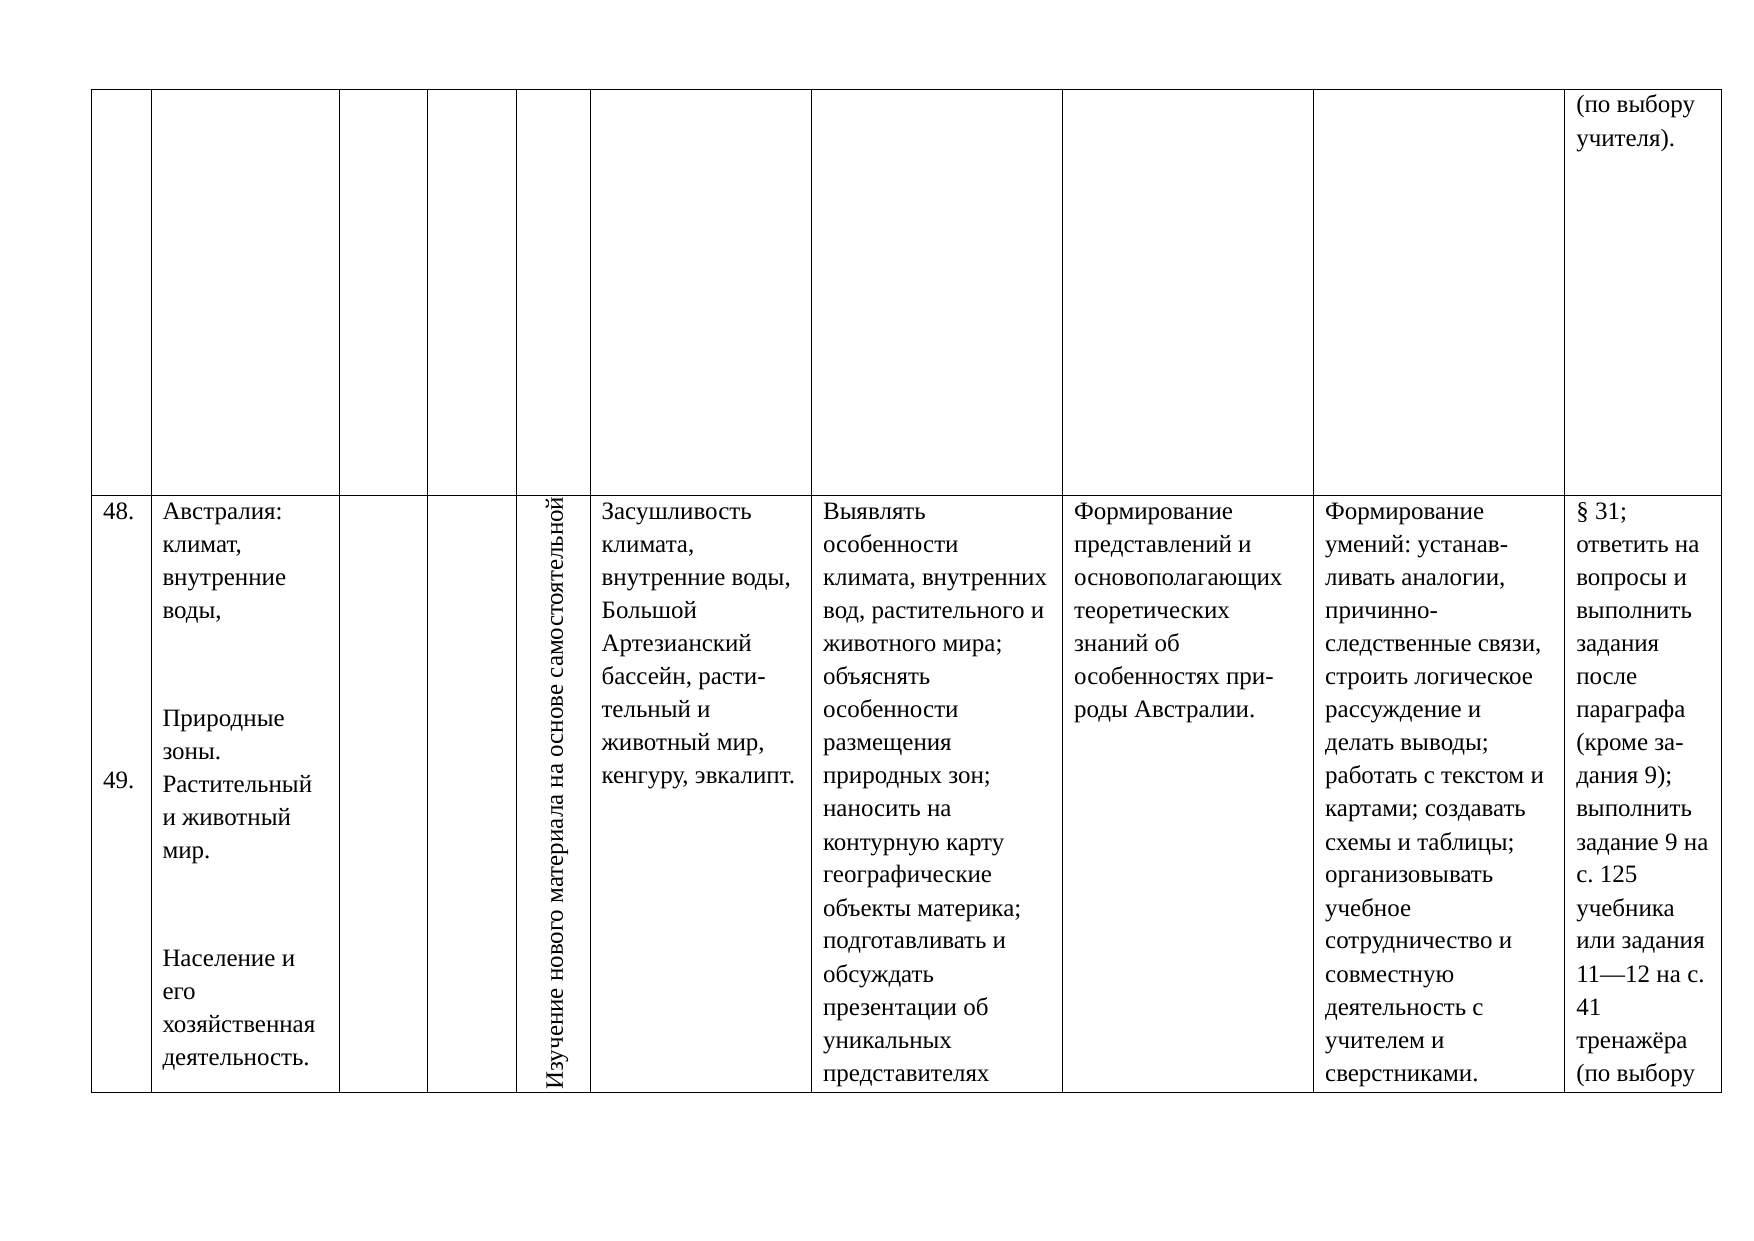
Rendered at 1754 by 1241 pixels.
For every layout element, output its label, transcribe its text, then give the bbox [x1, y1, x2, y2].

table_cell Изучение нового материала на основе самостоятельной [517, 496, 590, 1092]
table_cell (по выбору учителя). [1565, 90, 1721, 495]
table_cell [812, 90, 1062, 495]
table_cell Засушливость климата, внутренние воды, Большой Артезианский бассейн, расти­тельный и животный мир, кенгуру, эвкалипт. [591, 496, 811, 1092]
table_cell Выявлять особенности климата, внутренних вод, раститель­ного и животного мира; объяснять особенности размеще­ния природных зон; наносить на контурную карту геогра­фические объекты материка; подготавливать и обсуждать презентации об уникальных представителях [812, 496, 1062, 1092]
table_cell Формирование представлений и осново­полагающих теоретических знаний об особенностях при­роды Австралии. [1063, 496, 1313, 1092]
table_cell [517, 90, 590, 495]
table_cell [340, 496, 427, 1092]
table_cell [428, 496, 516, 1092]
table_cell [591, 90, 811, 495]
table_cell [92, 90, 151, 495]
table_cell [1314, 90, 1564, 495]
table_cell Формирование умений: устанав­ливать аналогии, причинно-следственные связи, строить логическое рассуждение и делать выводы; работать с текстом и картами; создавать схемы и таблицы; ор­ганизовывать учебное сотрудничество и совместную деятельность с учителем и сверстниками. [1314, 496, 1564, 1092]
table_cell [152, 90, 339, 495]
table_cell [340, 90, 427, 495]
table_cell 48. 49. [92, 496, 151, 1092]
table_cell [428, 90, 516, 495]
table_cell § 31; ответить на вопросы и выполнить задания после параграфа (кроме за­дания 9); выполнить задание 9 на с. 125 учебника или задания 11—12 на с. 41 тренажёра (по выбору [1565, 496, 1721, 1092]
table_cell Австралия: климат, внутренние воды, Природные зоны. Растительный и животный мир. Население и его хозяйственная деятельность. [152, 496, 339, 1092]
table_cell [1063, 90, 1313, 495]
